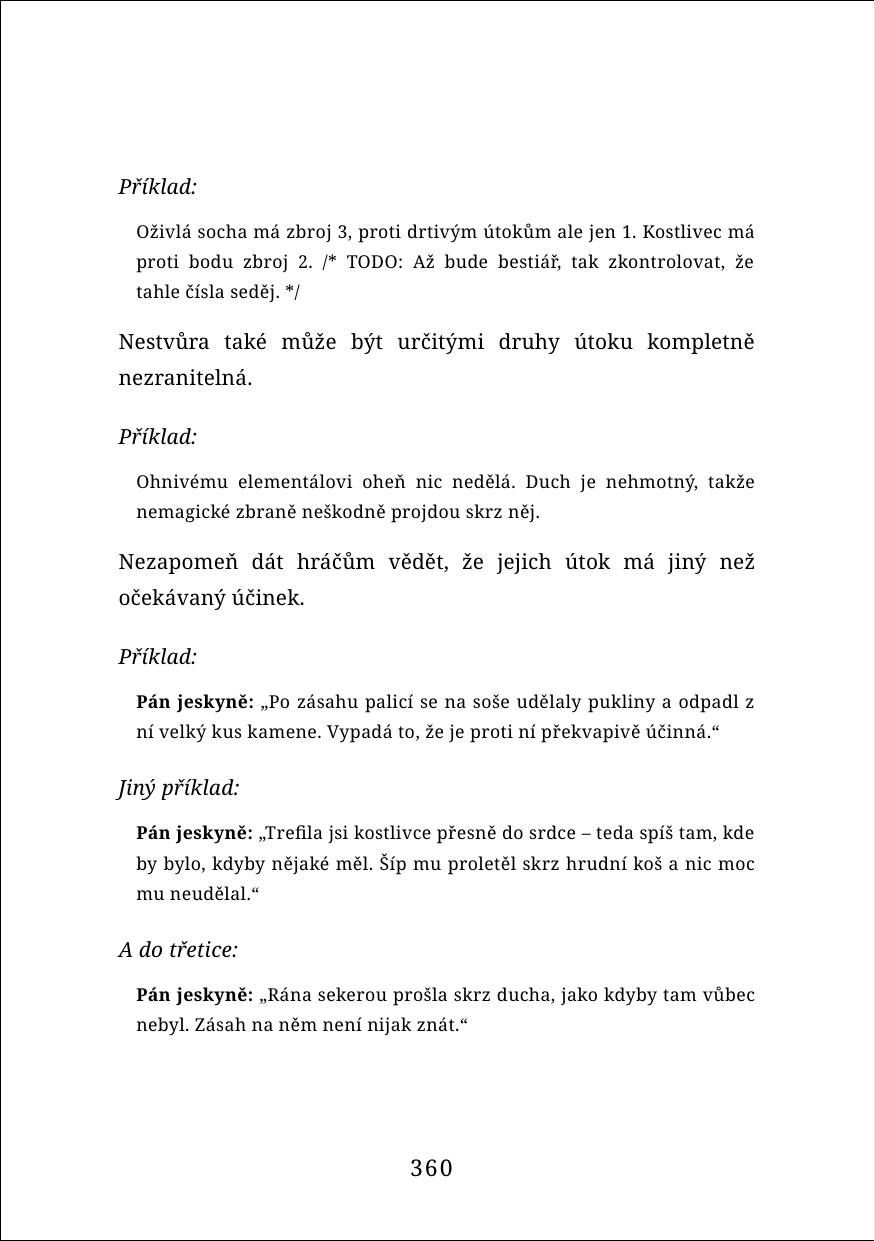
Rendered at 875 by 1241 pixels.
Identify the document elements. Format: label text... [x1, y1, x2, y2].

text Pán jeskyně: „Trefila jsi kostlivce přesně do srdce – teda spíš tam, kde by bylo, kdyby nějaké měl. Šíp mu proletěl skrz hrudní koš a nic moc mu neudělal.“ [136, 821, 756, 905]
text Jiný příklad: [118, 773, 756, 802]
text Oživlá socha má zbroj 3, proti drtivým útokům ale jen 1. Kostlivec má proti bodu zbroj 2. /* TODO: Až bude bestiář, tak zkontrolovat, že tahle čísla seděj. */ [136, 219, 756, 304]
text Pán jeskyně: „Po zásahu palicí se na soše udělaly pukliny a odpadl z ní velký kus kamene. Vypadá to, že je proti ní překvapivě účinná.“ [136, 689, 756, 744]
text Nestvůra také může být určitými druhy útoku kompletně nezranitelná. [118, 327, 756, 391]
text Příklad: [118, 172, 756, 200]
text Příklad: [118, 422, 756, 451]
text Pán jeskyně: „Rána sekerou prošla skrz ducha, jako kdyby tam vůbec nebyl. Zásah na něm není nijak znát.“ [136, 982, 756, 1037]
text Nezapomeň dát hráčům vědět, že jejich útok má jiný než očekávaný účinek. [118, 547, 756, 611]
text Ohnivému elementálovi oheň nic nedělá. Duch je nehmotný, takže nemagické zbraně neškodně projdou skrz něj. [136, 469, 756, 524]
text Příklad: [118, 642, 756, 671]
text A do třetice: [118, 935, 756, 963]
